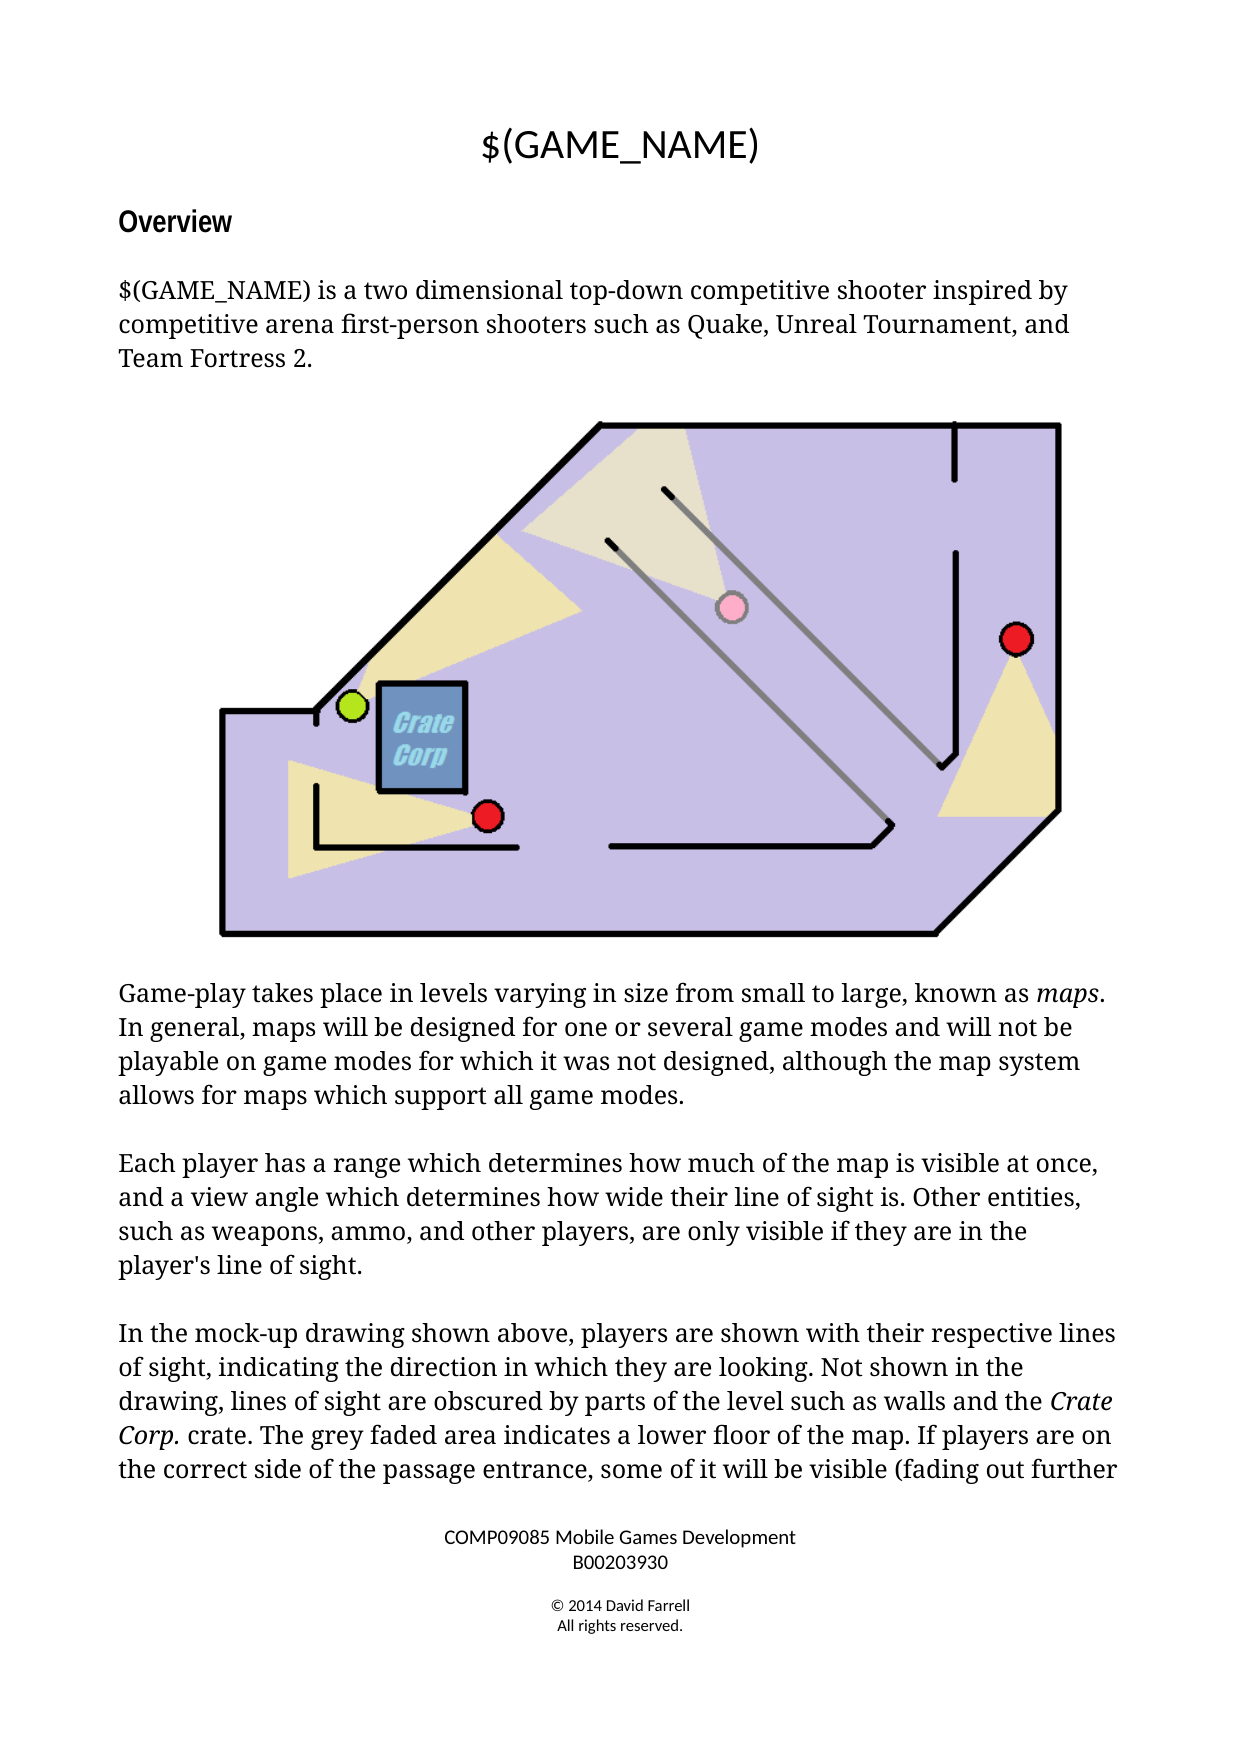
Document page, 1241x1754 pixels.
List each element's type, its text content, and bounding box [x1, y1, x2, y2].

text $(GAME_NAME) [118, 118, 1122, 169]
text In the mock-up drawing shown above, players are shown with their respective lines of sight, indicating the direction in which they are looking. Not shown in the drawing, lines of sight are obscured by parts of the level such as walls and the Crate Corp. crate. The grey faded area indicates a lower floor of the map. If players are on the correct side of the passage entrance, some of it will be visible (fading out further [118, 1316, 1122, 1486]
text $(GAME_NAME) is a two dimensional top-down competitive shooter inspired by competitive arena first-person shooters such as Quake, Unreal Tournament, and Team Fortress 2. [118, 273, 1122, 375]
text Game-play takes place in levels varying in size from small to large, known as maps. In general, maps will be designed for one or several game modes and will not be playable on game modes for which it was not designed, although the map system allows for maps which support all game modes. [118, 976, 1122, 1111]
text Each player has a range which determines how much of the map is visible at once, and a view angle which determines how wide their line of sight is. Other entities, such as weapons, ammo, and other players, are only visible if they are in the player's line of sight. [118, 1146, 1122, 1282]
text Overview [118, 203, 1122, 239]
picture [118, 375, 1123, 976]
